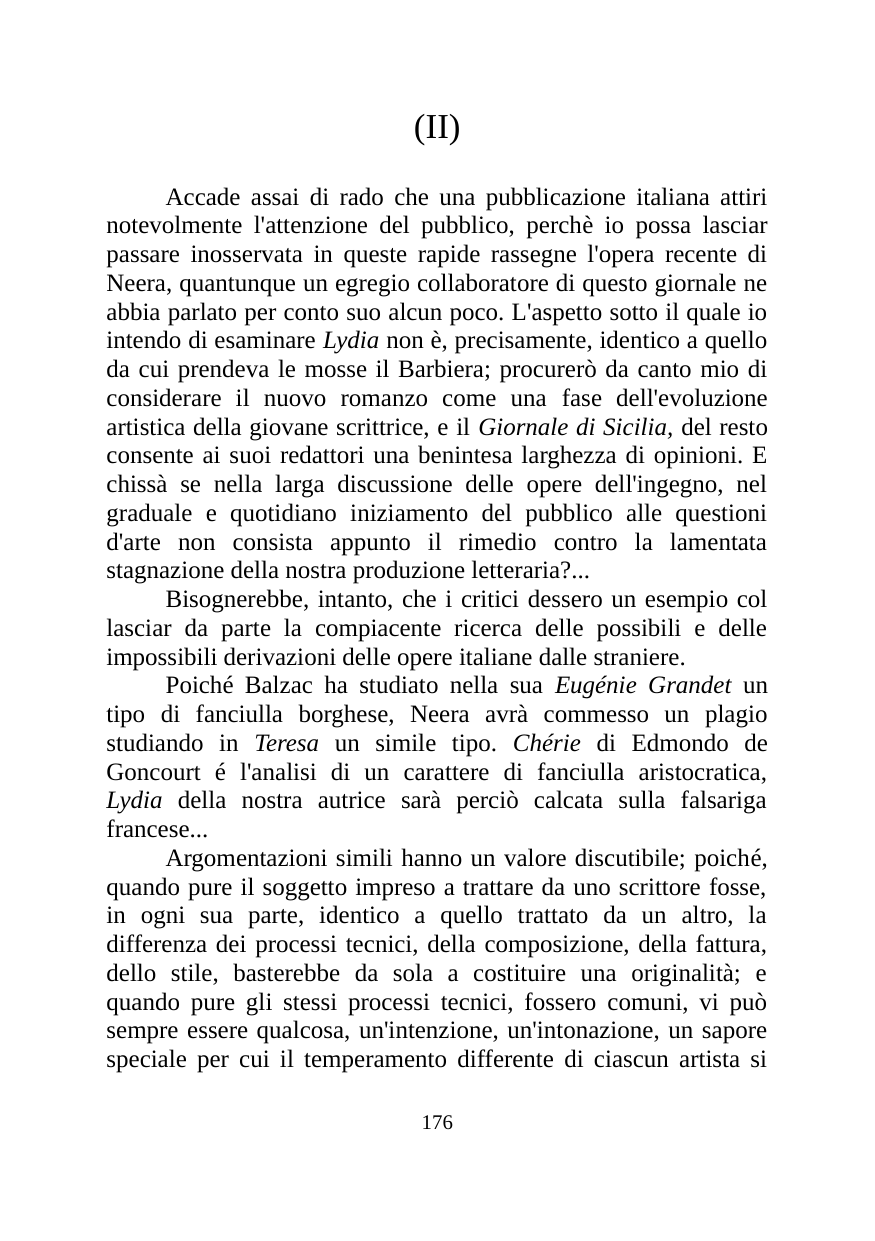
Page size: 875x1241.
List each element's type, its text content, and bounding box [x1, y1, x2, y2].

text Argomentazioni simili hanno un valore discutibile; poiché, quando pure il soggetto impreso a trattare da uno scrittore fosse, in ogni sua parte, identico a quello trattato da un altro, la differenza dei processi tecnici, della composizione, della fattura, dello stile, basterebbe da sola a costituire una originalità; e quando pure gli stessi processi tecnici, fossero comuni, vi può sempre essere qualcosa, un'intenzione, un'intonazione, un sapore speciale per cui il temperamento differente di ciascun artista si [106, 843, 768, 1073]
subtitle (II) [106, 106, 768, 146]
text Poiché Balzac ha studiato nella sua Eugénie Grandet un tipo di fanciulla borghese, Neera avrà commesso un plagio studiando in Teresa un simile tipo. Chérie di Edmondo de Goncourt é l'analisi di un carattere di fanciulla aristocratica, Lydia della nostra autrice sarà perciò calcata sulla falsariga francese... [106, 671, 768, 843]
text Bisognerebbe, intanto, che i critici dessero un esempio col lasciar da parte la compiacente ricerca delle possibili e delle impossibili derivazioni delle opere italiane dalle straniere. [106, 584, 768, 671]
text Accade assai di rado che una pubblicazione italiana attiri notevolmente l'attenzione del pubblico, perchè io possa lasciar passare inosservata in queste rapide rassegne l'opera recente di Neera, quantunque un egregio collaboratore di questo giornale ne abbia parlato per conto suo alcun poco. L'aspetto sotto il quale io intendo di esaminare Lydia non è, precisamente, identico a quello da cui prendeva le mosse il Barbiera; procurerò da canto mio di considerare il nuovo romanzo come una fase dell'evoluzione artistica della giovane scrittrice, e il Giornale di Sicilia, del resto consente ai suoi redattori una benintesa larghezza di opinioni. E chissà se nella larga discussione delle opere dell'ingegno, nel graduale e quotidiano iniziamento del pubblico alle questioni d'arte non consista appunto il rimedio contro la lamentata stagnazione della nostra produzione letteraria?... [106, 182, 768, 584]
